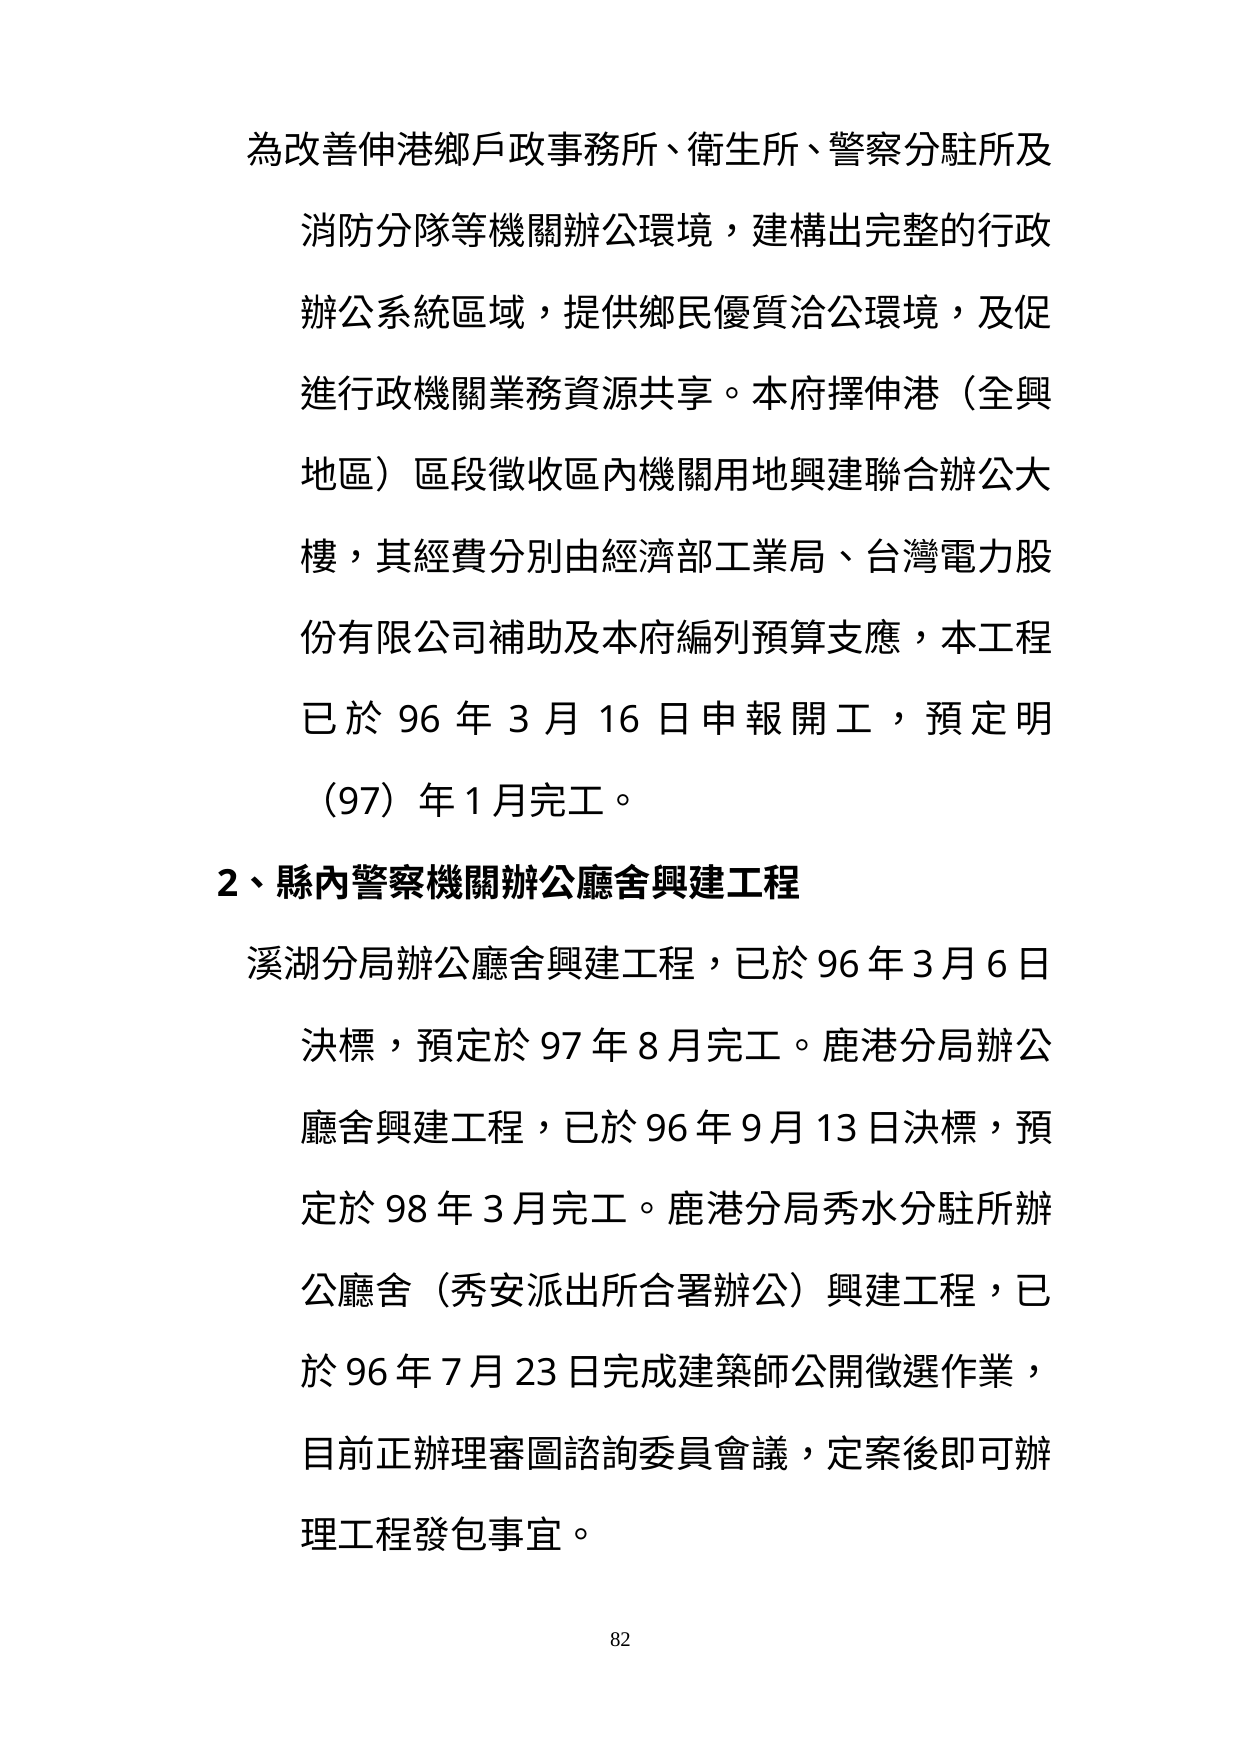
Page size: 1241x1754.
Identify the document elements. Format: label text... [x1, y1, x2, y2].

text 溪湖分局辦公廳舍興建工程，已於96年3月6日決標，預定於97年8月完工。鹿港分局辦公廳舍興建工程，已於96年9月13日決標，預定於98年3月完工。鹿港分局秀水分駐所辦公廳舍（秀安派出所合署辦公）興建工程，已於96年7月23日完成建築師公開徵選作業，目前正辦理審圖諮詢委員會議，定案後即可辦理工程發包事宜。 [187, 934, 1053, 1559]
text 為改善伸港鄉戶政事務所、衛生所、警察分駐所及消防分隊等機關辦公環境，建構出完整的行政辦公系統區域，提供鄉民優質洽公環境，及促進行政機關業務資源共享。本府擇伸港（全興地區）區段徵收區內機關用地興建聯合辦公大樓，其經費分別由經濟部工業局、台灣電力股份有限公司補助及本府編列預算支應，本工程已於96年3月16日申報開工，預定明（97）年1月完工。 [187, 120, 1053, 825]
text 2、縣內警察機關辦公廳舍興建工程 [187, 853, 1053, 907]
